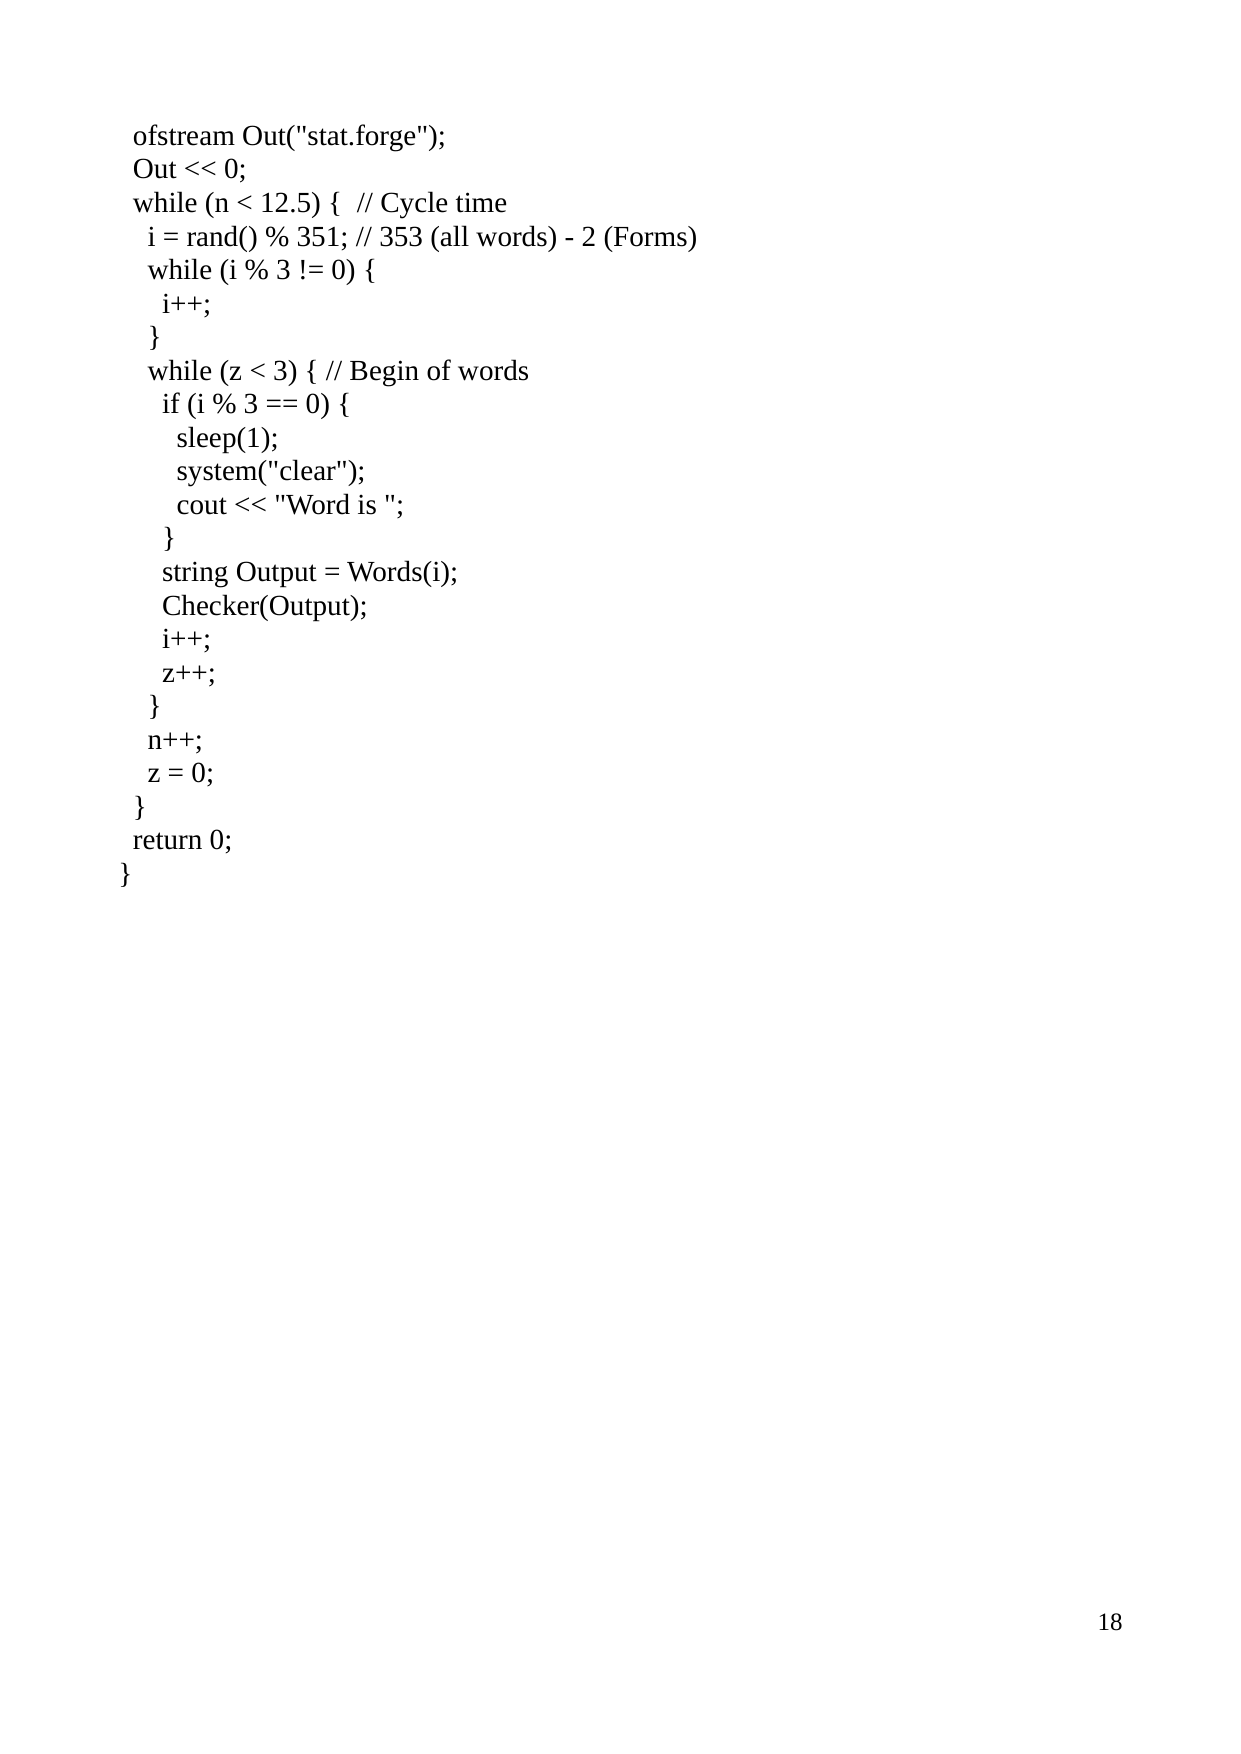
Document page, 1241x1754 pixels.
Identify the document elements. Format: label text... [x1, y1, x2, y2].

text Checker(Output); [118, 588, 1122, 621]
text z++; [118, 655, 1122, 688]
text while (z < 3) { // Begin of words [118, 353, 1122, 386]
text sleep(1); [118, 420, 1122, 453]
text } [118, 319, 1122, 353]
text string Output = Words(i); [118, 554, 1122, 588]
text while (n < 12.5) { // Cycle time [118, 185, 1122, 219]
text while (i % 3 != 0) { [118, 252, 1122, 286]
text } [118, 856, 1122, 889]
text } [118, 521, 1122, 554]
text z = 0; [118, 755, 1122, 789]
text } [118, 789, 1122, 822]
text return 0; [118, 822, 1122, 856]
text n++; [118, 722, 1122, 755]
text i++; [118, 286, 1122, 319]
text i = rand() % 351; // 353 (all words) - 2 (Forms) [118, 219, 1122, 252]
text if (i % 3 == 0) { [118, 386, 1122, 420]
text Out << 0; [118, 152, 1122, 185]
text i++; [118, 621, 1122, 655]
text ofstream Out("stat.forge"); [118, 118, 1122, 152]
text cout << "Word is "; [118, 487, 1122, 521]
text system("clear"); [118, 453, 1122, 487]
text } [118, 688, 1122, 722]
